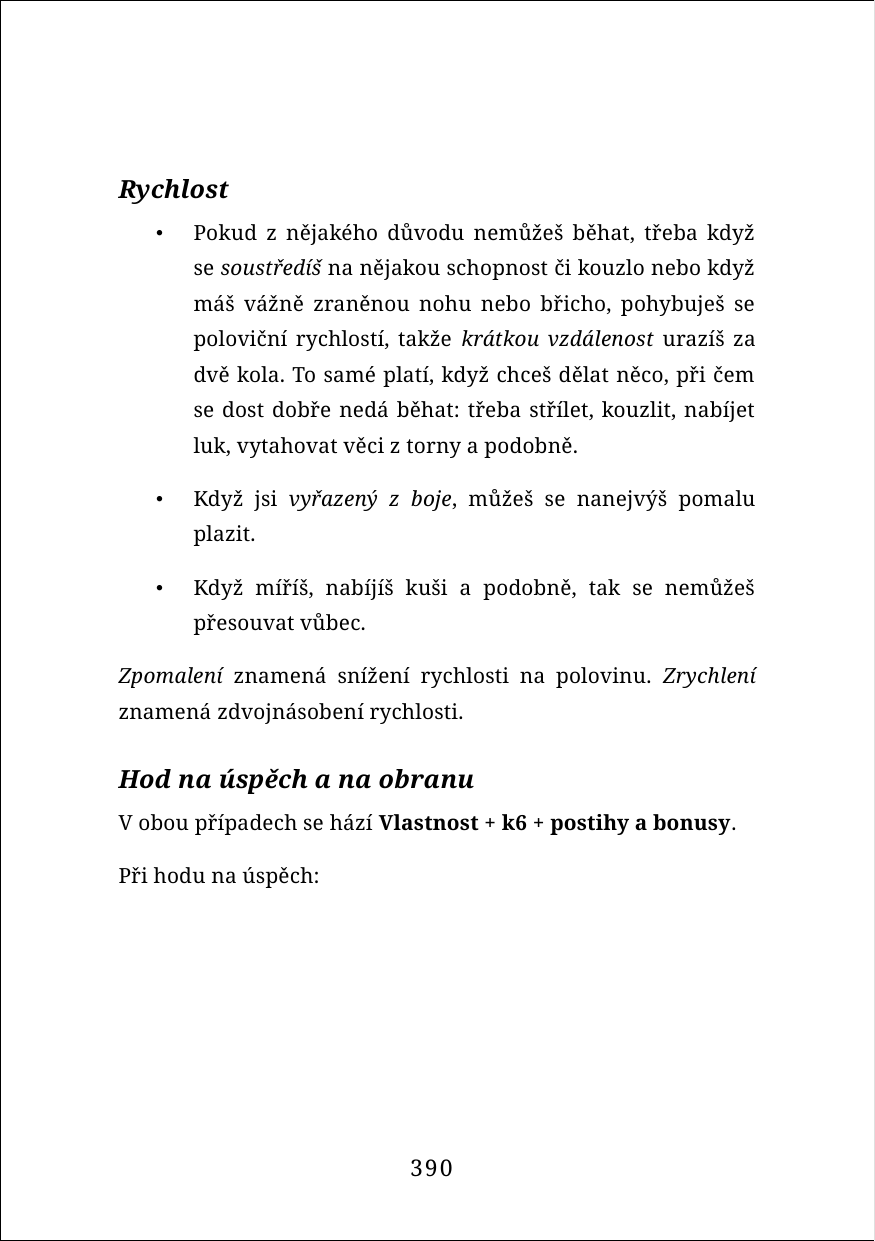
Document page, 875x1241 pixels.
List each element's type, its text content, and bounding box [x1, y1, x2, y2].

list Když míříš, nabíjíš kuši a podobně, tak se nemůžeš přesouvat vůbec. [156, 573, 756, 637]
text Při hodu na úspěch: [118, 861, 756, 889]
text V obou případech se hází Vlastnost + k6 + postihy a bonusy. [118, 808, 756, 836]
subtitle Hod na úspěch a na obranu [118, 762, 756, 796]
text Zpomalení znamená snížení rychlosti na polovinu. Zrychlení znamená zdvojnásobení rychlosti. [118, 661, 756, 725]
subtitle Rychlost [118, 172, 756, 206]
list Pokud z nějakého důvodu nemůžeš běhat, třeba když se soustředíš na nějakou schopnost či kouzlo nebo když máš vážně zraněnou nohu nebo břicho, pohybuješ se poloviční rychlostí, takže krátkou vzdálenost urazíš za dvě kola. To samé platí, když chceš dělat něco, při čem se dost dobře nedá běhat: třeba střílet, kouzlit, nabíjet luk, vytahovat věci z torny a podobně. [156, 218, 756, 459]
list Když jsi vyřazený z boje, můžeš se nanejvýš pomalu plazit. [156, 484, 756, 548]
